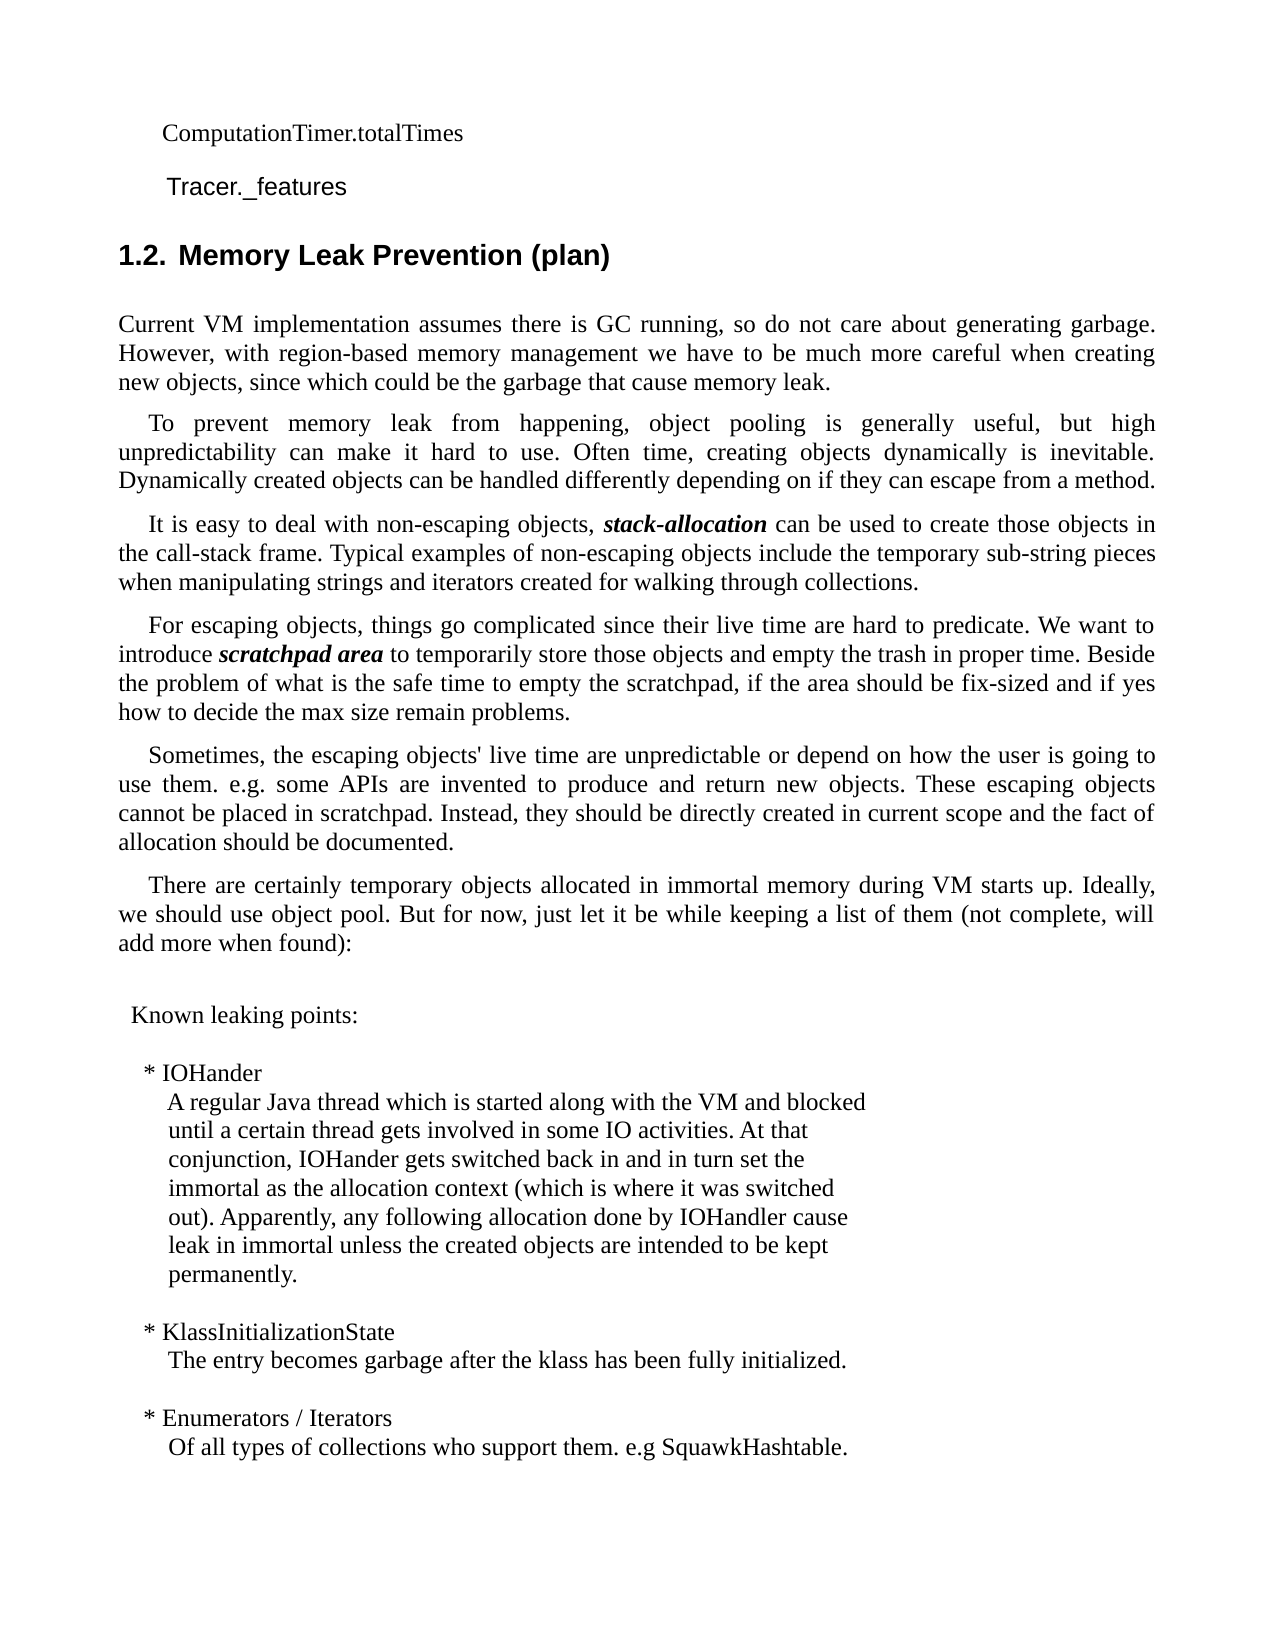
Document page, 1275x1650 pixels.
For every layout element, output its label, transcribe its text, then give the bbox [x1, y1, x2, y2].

text It is easy to deal with non-escaping objects, stack-allocation can be used to create those objects in the call-stack frame. Typical examples of non-escaping objects include the temporary sub-string pieces when manipulating strings and iterators created for walking through collections. [118, 509, 1157, 595]
text * Enumerators / Iterators [118, 1403, 1157, 1432]
text There are certainly temporary objects allocated in immortal memory during VM starts up. Ideally, we should use object pool. But for now, just let it be while keeping a list of them (not complete, will add more when found): [118, 870, 1157, 957]
text * IOHander [118, 1058, 1157, 1087]
text A regular Java thread which is started along with the VM and blocked [118, 1087, 1157, 1115]
subtitle Memory Leak Prevention (plan) [118, 238, 1157, 272]
text Current VM implementation assumes there is GC running, so do not care about generating garbage. However, with region-based memory management we have to be much more careful when creating new objects, since which could be the garbage that cause memory leak. [118, 309, 1157, 395]
text immortal as the allocation context (which is where it was switched [118, 1173, 1157, 1202]
text out). Apparently, any following allocation done by IOHandler cause [118, 1202, 1157, 1230]
text leak in immortal unless the created objects are intended to be kept [118, 1230, 1157, 1259]
text Of all types of collections who support them. e.g SquawkHashtable. [118, 1432, 1157, 1460]
text For escaping objects, things go complicated since their live time are hard to predicate. We want to introduce scratchpad area to temporarily store those objects and empty the trash in proper time. Beside the problem of what is the safe time to empty the scratchpad, if the area should be fix-sized and if yes how to decide the max size remain problems. [118, 610, 1157, 725]
text ComputationTimer.totalTimes [118, 118, 1157, 147]
text until a certain thread gets involved in some IO activities. At that [118, 1115, 1157, 1144]
text Known leaking points: [118, 1000, 1157, 1029]
text Tracer._features [118, 172, 1157, 201]
text The entry becomes garbage after the klass has been fully initialized. [118, 1345, 1157, 1374]
text * KlassInitializationState [118, 1317, 1157, 1345]
text Sometimes, the escaping objects' live time are unpredictable or depend on how the user is going to use them. e.g. some APIs are invented to produce and return new objects. These escaping objects cannot be placed in scratchpad. Instead, they should be directly created in current scope and the fact of allocation should be documented. [118, 740, 1157, 855]
text conjunction, IOHander gets switched back in and in turn set the [118, 1144, 1157, 1173]
text To prevent memory leak from happening, object pooling is generally useful, but high unpredictability can make it hard to use. Often time, creating objects dynamically is inevitable. Dynamically created objects can be handled differently depending on if they can escape from a method. [118, 408, 1157, 494]
text permanently. [118, 1259, 1157, 1288]
